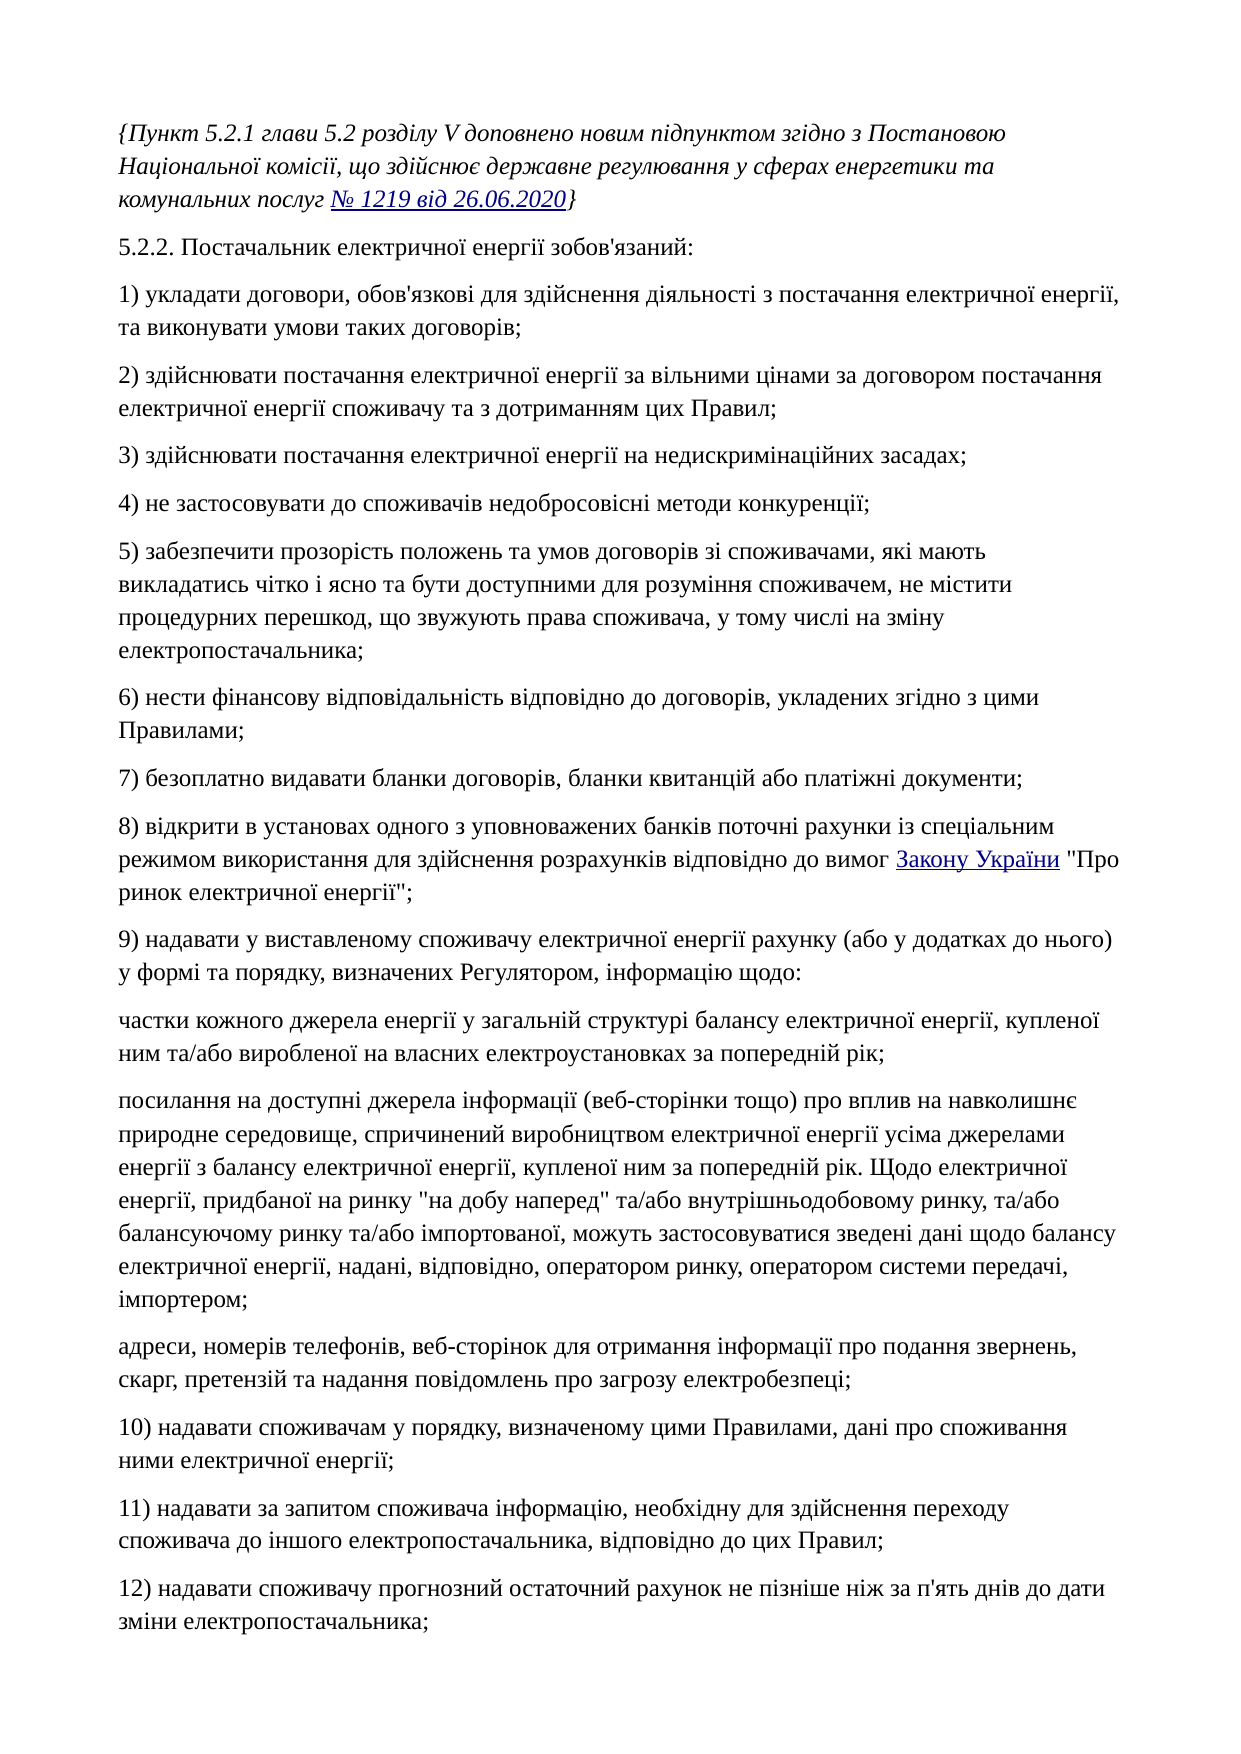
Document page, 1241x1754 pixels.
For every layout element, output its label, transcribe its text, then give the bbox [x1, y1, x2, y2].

text 4) не застосовувати до споживачів недобросовісні методи конкуренції; [118, 488, 1122, 517]
text частки кожного джерела енергії у загальній структурі балансу електричної енергії, купленої ним та/або виробленої на власних електроустановках за попередній рік; [118, 1005, 1122, 1067]
text 5) забезпечити прозорість положень та умов договорів зі споживачами, які мають викладатись чітко і ясно та бути доступними для розуміння споживачем, не містити процедурних перешкод, що звужують права споживача, у тому числі на зміну електропостачальника; [118, 536, 1122, 664]
text 1) укладати договори, обов'язкові для здійснення діяльності з постачання електричної енергії, та виконувати умови таких договорів; [118, 279, 1122, 341]
text 8) відкрити в установах одного з уповноважених банків поточні рахунки із спеціальним режимом використання для здійснення розрахунків відповідно до вимог Закону України "Про ринок електричної енергії"; [118, 811, 1122, 906]
text 12) надавати споживачу прогнозний остаточний рахунок не пізніше ніж за п'ять днів до дати зміни електропостачальника; [118, 1573, 1122, 1635]
text 2) здійснювати постачання електричної енергії за вільними цінами за договором постачання електричної енергії споживачу та з дотриманням цих Правил; [118, 360, 1122, 422]
text 5.2.2. Постачальник електричної енергії зобов'язаний: [118, 232, 1122, 261]
text 10) надавати споживачам у порядку, визначеному цими Правилами, дані про споживання ними електричної енергії; [118, 1412, 1122, 1474]
text {Пункт 5.2.1 глави 5.2 розділу V доповнено новим підпунктом згідно з Постановою Національної комісії, що здійснює державне регулювання у сферах енергетики та комунальних послуг № 1219 від 26.06.2020} [118, 118, 1122, 213]
text посилання на доступні джерела інформації (веб-сторінки тощо) про вплив на навколишнє природне середовище, спричинений виробництвом електричної енергії усіма джерелами енергії з балансу електричної енергії, купленої ним за попередній рік. Щодо електричної енергії, придбаної на ринку "на добу наперед" та/або внутрішньодобовому ринку, та/або балансуючому ринку та/або імпортованої, можуть застосовуватися зведені дані щодо балансу електричної енергії, надані, відповідно, оператором ринку, оператором системи передачі, імпортером; [118, 1086, 1122, 1312]
text 6) нести фінансову відповідальність відповідно до договорів, укладених згідно з цими Правилами; [118, 682, 1122, 744]
text 9) надавати у виставленому споживачу електричної енергії рахунку (або у додатках до нього) у формі та порядку, визначених Регулятором, інформацію щодо: [118, 924, 1122, 986]
text 7) безоплатно видавати бланки договорів, бланки квитанцій або платіжні документи; [118, 763, 1122, 792]
text 3) здійснювати постачання електричної енергії на недискримінаційних засадах; [118, 441, 1122, 469]
text 11) надавати за запитом споживача інформацію, необхідну для здійснення переходу споживача до іншого електропостачальника, відповідно до цих Правил; [118, 1493, 1122, 1554]
text адреси, номерів телефонів, веб-сторінок для отримання інформації про подання звернень, скарг, претензій та надання повідомлень про загрозу електробезпеці; [118, 1331, 1122, 1393]
